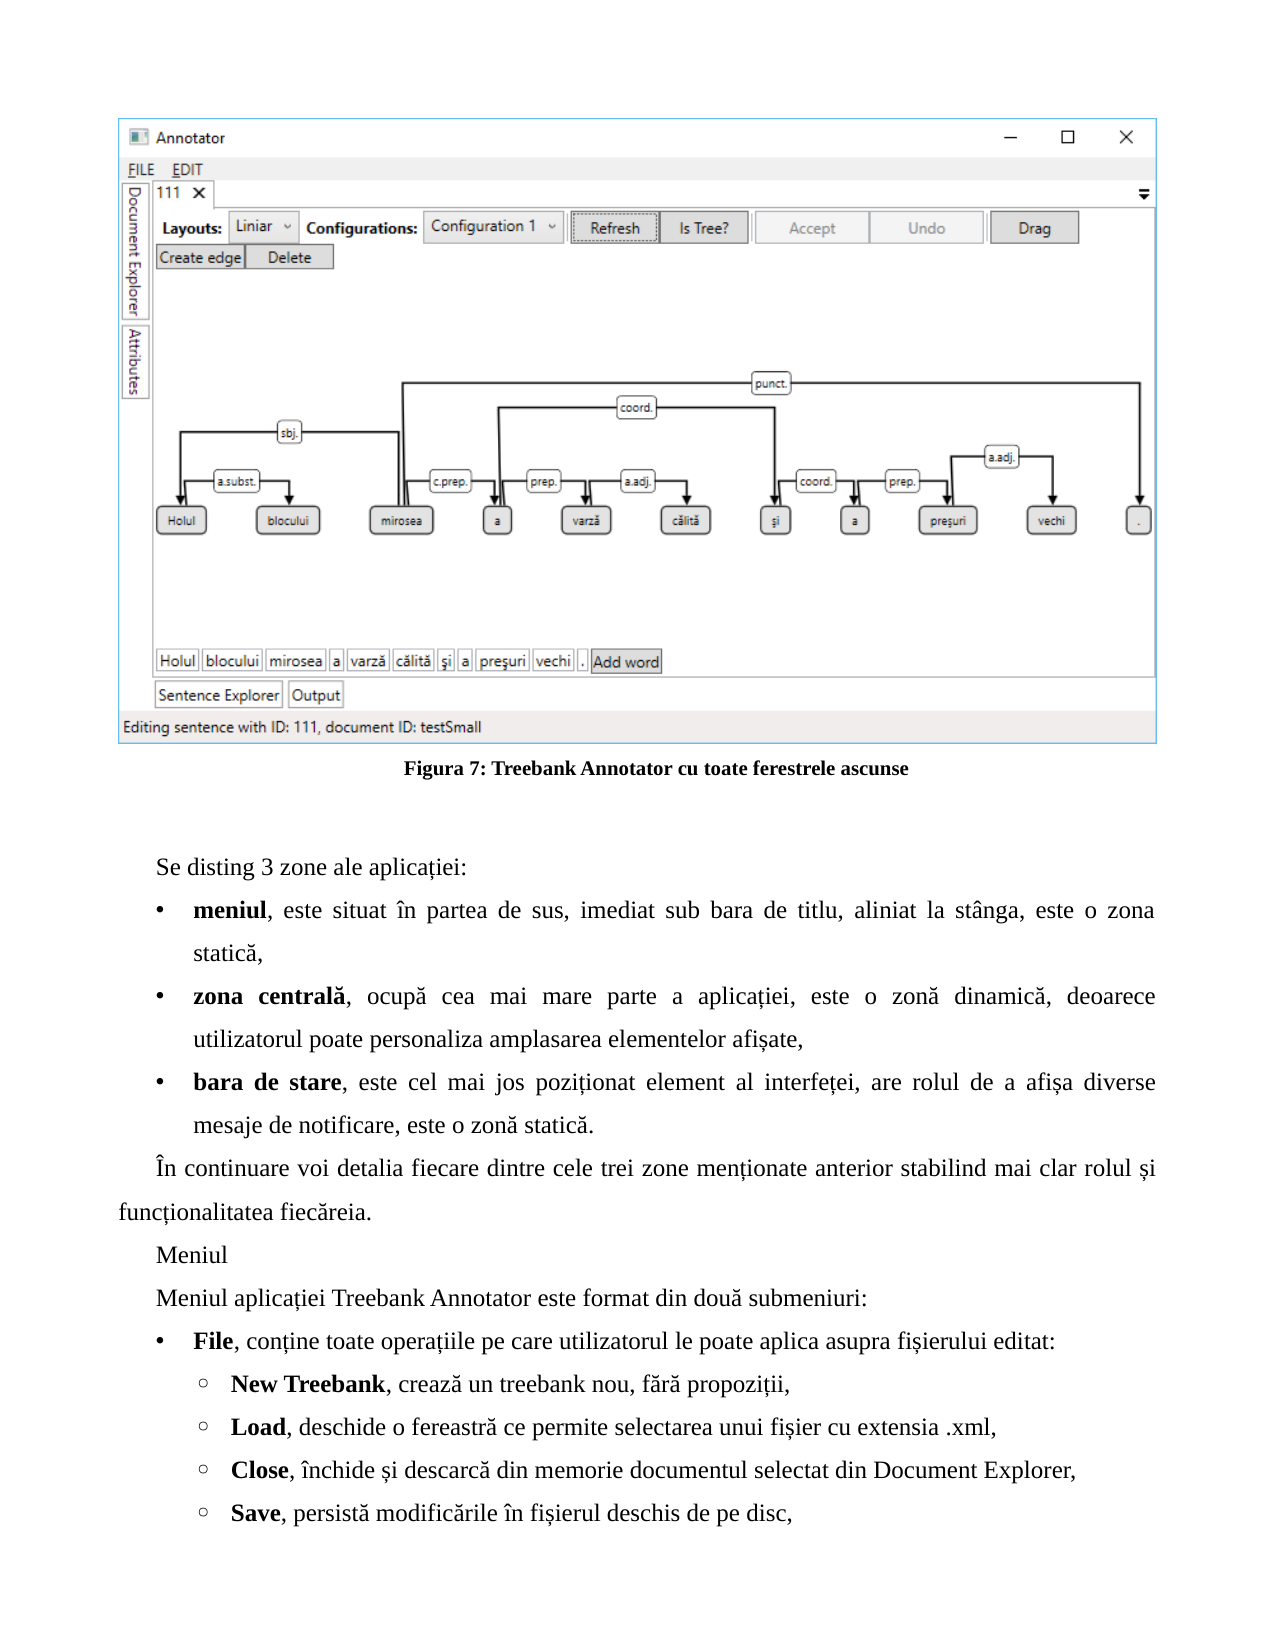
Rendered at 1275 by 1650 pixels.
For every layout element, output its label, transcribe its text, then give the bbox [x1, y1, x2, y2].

list File, conține toate operațiile pe care utilizatorul le poate aplica asupra fișierului editat: [156, 1326, 1157, 1355]
title Figura 7: Treebank Annotator cu toate ferestrele ascunse [118, 744, 1157, 780]
list Close, închide și descarcă din memorie documentul selectat din Document Explorer, [193, 1455, 1157, 1484]
list bara de stare, este cel mai jos poziționat element al interfeței, are rolul de a afișa diverse mesaje de notificare, este o zonă statică. [156, 1067, 1157, 1139]
text În continuare voi detalia fiecare dintre cele trei zone menționate anterior stabilind mai clar rolul și funcționalitatea fiecăreia. [118, 1153, 1157, 1225]
list Load, deschide o fereastră ce permite selectarea unui fișier cu extensia .xml, [193, 1412, 1157, 1441]
list meniul, este situat în partea de sus, imediat sub bara de titlu, aliniat la stânga, este o zona statică, [156, 895, 1157, 967]
text Se disting 3 zone ale aplicației: [118, 852, 1157, 880]
list Save, persistă modificările în fișierul deschis de pe disc, [193, 1498, 1157, 1527]
picture [118, 118, 1157, 744]
list New Treebank, crează un treebank nou, fără propoziții, [193, 1369, 1157, 1398]
text Meniul aplicației Treebank Annotator este format din două submeniuri: [118, 1283, 1157, 1312]
list zona centrală, ocupă cea mai mare parte a aplicației, este o zonă dinamică, deoarece utilizatorul poate personaliza amplasarea elementelor afișate, [156, 981, 1157, 1053]
text Meniul [118, 1240, 1157, 1268]
